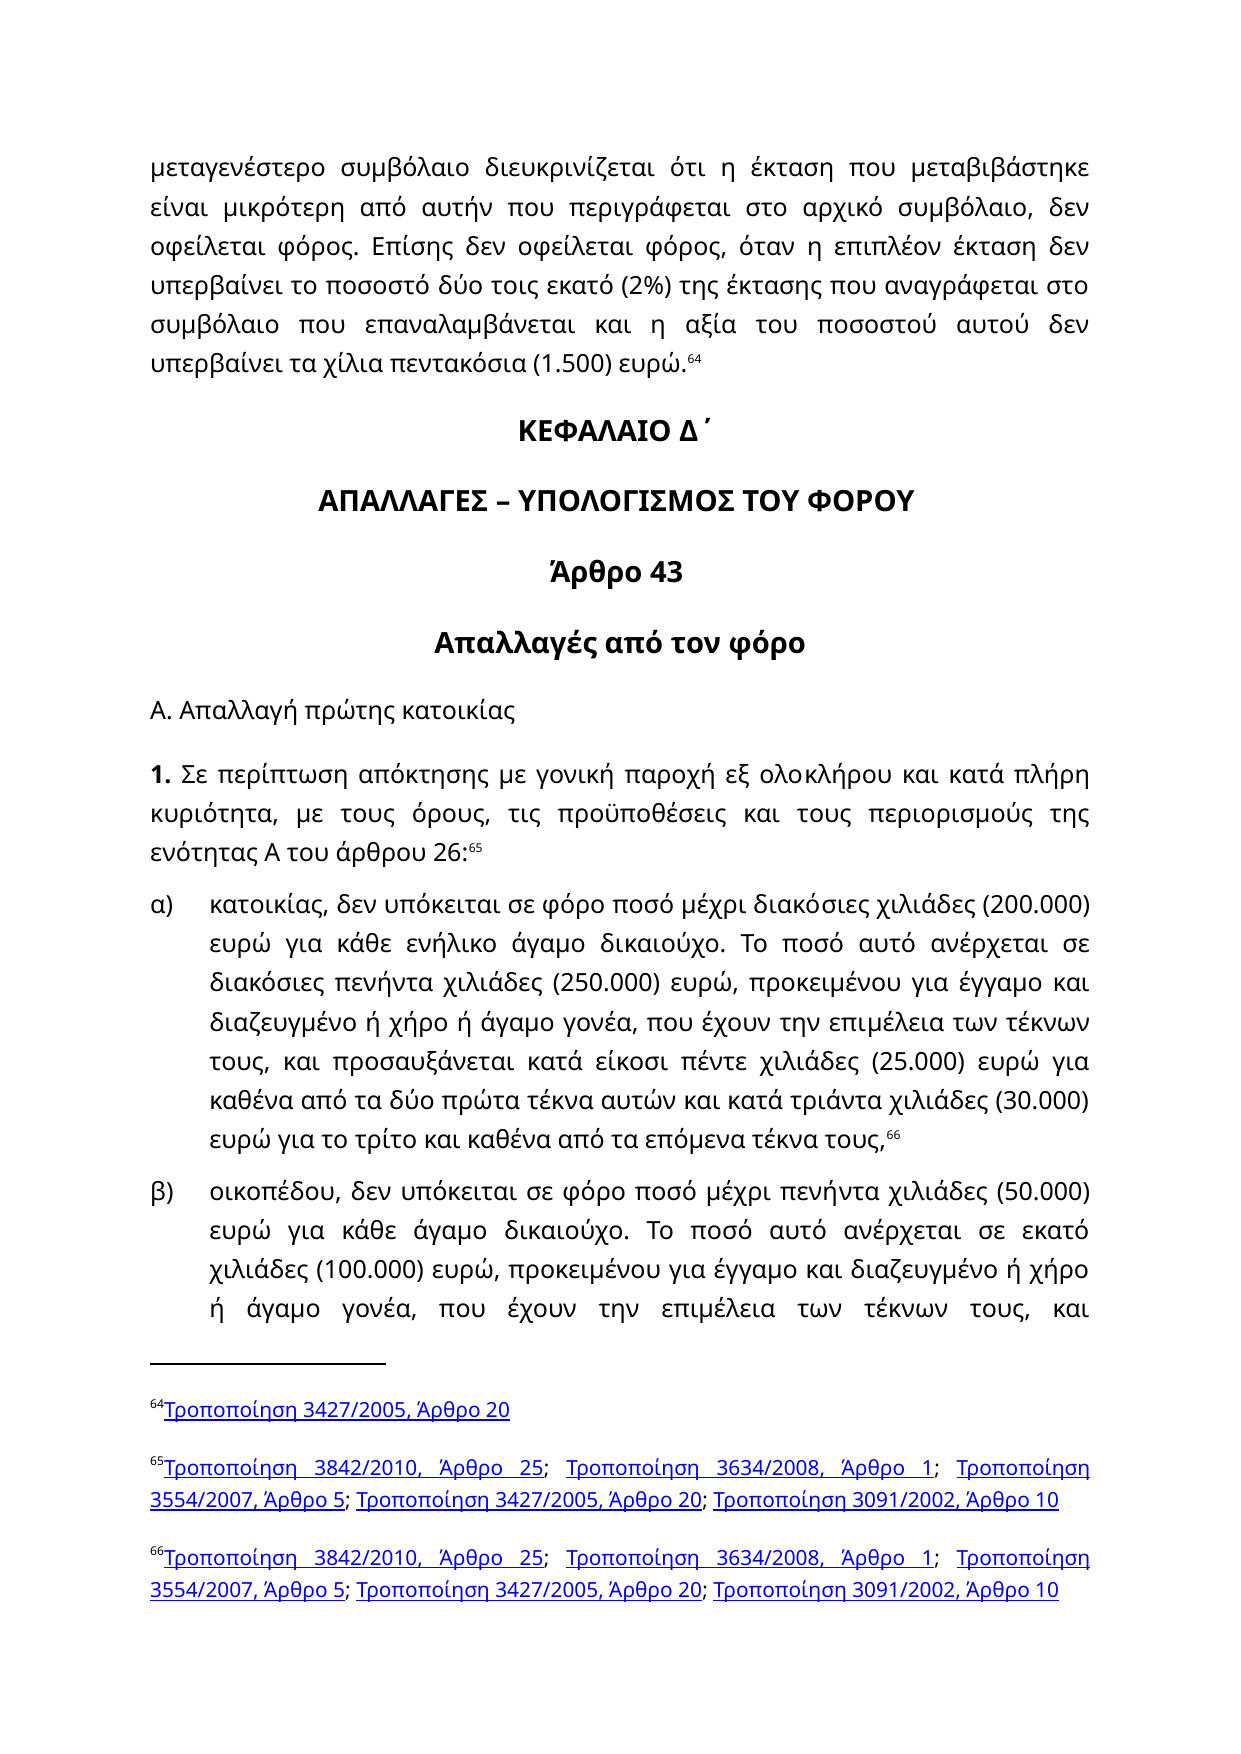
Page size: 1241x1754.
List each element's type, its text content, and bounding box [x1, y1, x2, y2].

subtitle ΑΠΑΛΛΑΓΕΣ – ΥΠΟΛΟΓΙΣΜΟΣ ΤΟΥ ΦΟΡΟΥ [150, 481, 1090, 520]
text Τροποποίηση 3427/2005, Άρθρο 20 [150, 1395, 1090, 1423]
text Α. Απαλλαγή πρώτης κατοικίας [150, 692, 1090, 727]
list α) κατοικίας, δεν υπόκειται σε φόρο ποσό μέχρι διακό­σιες χιλιάδες (200.000) ευρώ για κάθε ενήλικο άγαμο δι­καιούχο. Το ποσό αυτό ανέρχεται σε διακόσιες πενήντα χιλιάδες (250.000) ευρώ, προκειμένου για έγγαμο και διαζευγμένο ή χήρο ή άγαμο γονέα, που έχουν την επι­μέλεια των τέκνων τους, και προσαυξάνεται κατά είκοσι πέντε χιλιάδες (25.000) ευρώ για καθένα από τα δύο πρώτα τέκνα αυτών και κατά τριάντα χιλιάδες (30.000) ευρώ για το τρίτο και καθένα από τα επόμενα τέκνα τους, [150, 887, 1090, 1156]
subtitle Άρθρο 43 [150, 551, 1090, 591]
text μεταγενέστερο συμβόλαιο διευκρινίζεται ότι η έκταση που μεταβιβάστηκε είναι μικρότερη από αυτήν που περιγράφεται στο αρχικό συμβόλαιο, δεν οφείλεται φόρος. Επίσης δεν οφείλεται φόρος, όταν η επιπλέον έκταση δεν υπερβαίνει το ποσοστό δύο τοις εκατό (2%) της έκτασης που αναγράφεται στο συμβόλαιο που επαναλαμβάνεται και η αξία του ποσοστού αυτού δεν υπερβαίνει τα χίλια πεντακόσια (1.500) ευρώ. [150, 150, 1090, 380]
list β) οικοπέδου, δεν υπόκειται σε φόρο ποσό μέχρι πενή­ντα χιλιάδες (50.000) ευρώ για κάθε άγαμο δικαιούχο. Το ποσό αυτό ανέρχεται σε εκατό χιλιάδες (100.000) ευρώ, προκειμένου για έγγαμο και διαζευγμένο ή χήρο ή ά­γαμο γονέα, που έχουν την επιμέλεια των τέκνων τους, και [150, 1173, 1090, 1325]
subtitle Απαλλαγές από τον φόρο [150, 622, 1090, 662]
text 1. Σε περίπτωση απόκτησης με γονική παροχή εξ ολο­κλήρου και κατά πλήρη κυριότητα, με τους όρους, τις προϋποθέσεις και τους περιορισμούς της ενότητας Α του άρθρου 26: [150, 757, 1090, 869]
text Τροποποίηση 3842/2010, Άρθρο 25; Τροποποίηση 3634/2008, Άρθρο 1; Τροποποίηση 3554/2007, Άρθρο 5; Τροποποίηση 3427/2005, Άρθρο 20; Τροποποίηση 3091/2002, Άρθρο 10 [150, 1543, 1090, 1604]
text Τροποποίηση 3842/2010, Άρθρο 25; Τροποποίηση 3634/2008, Άρθρο 1; Τροποποίηση 3554/2007, Άρθρο 5; Τροποποίηση 3427/2005, Άρθρο 20; Τροποποίηση 3091/2002, Άρθρο 10 [150, 1453, 1090, 1514]
subtitle ΚΕΦΑΛΑΙΟ Δ΄ [150, 410, 1090, 450]
